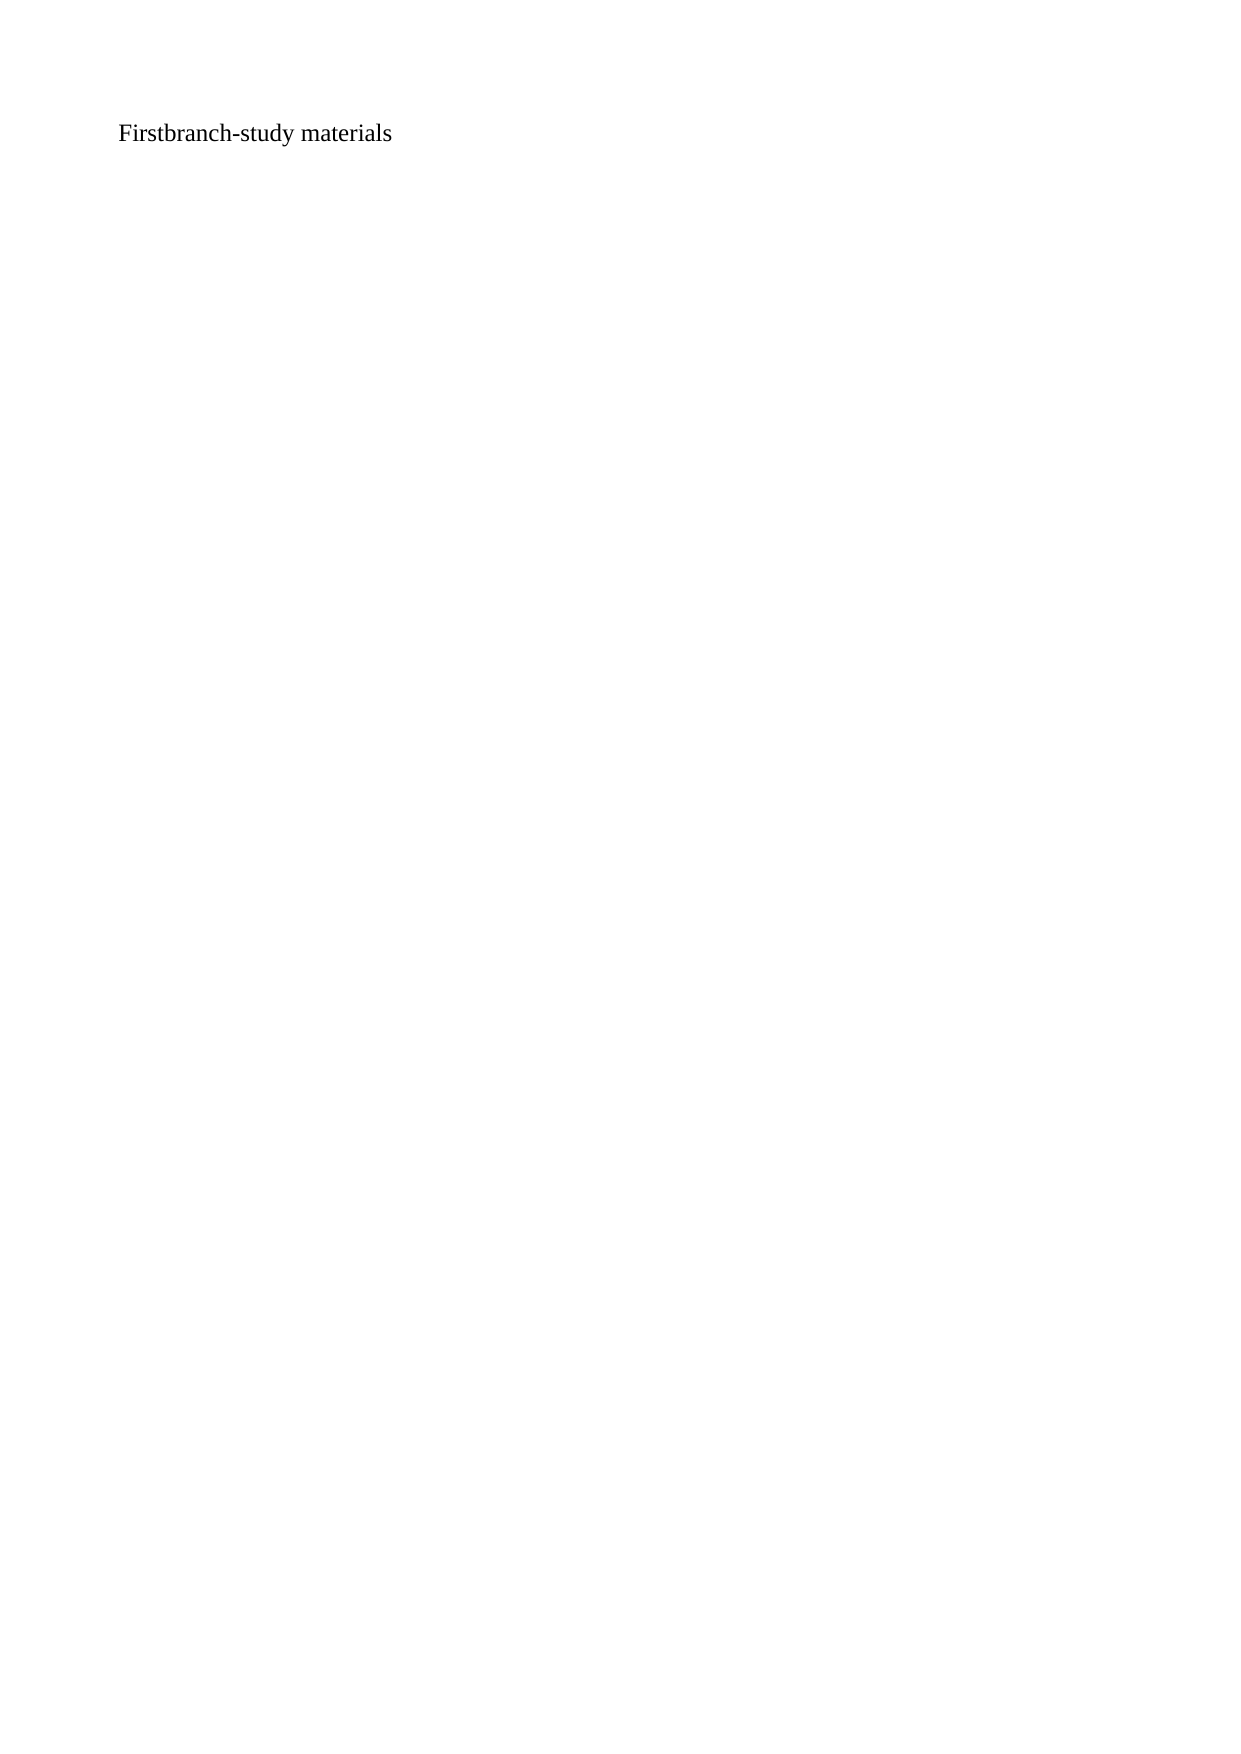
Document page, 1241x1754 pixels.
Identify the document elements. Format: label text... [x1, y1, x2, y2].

text Firstbranch-study materials [118, 118, 1122, 147]
